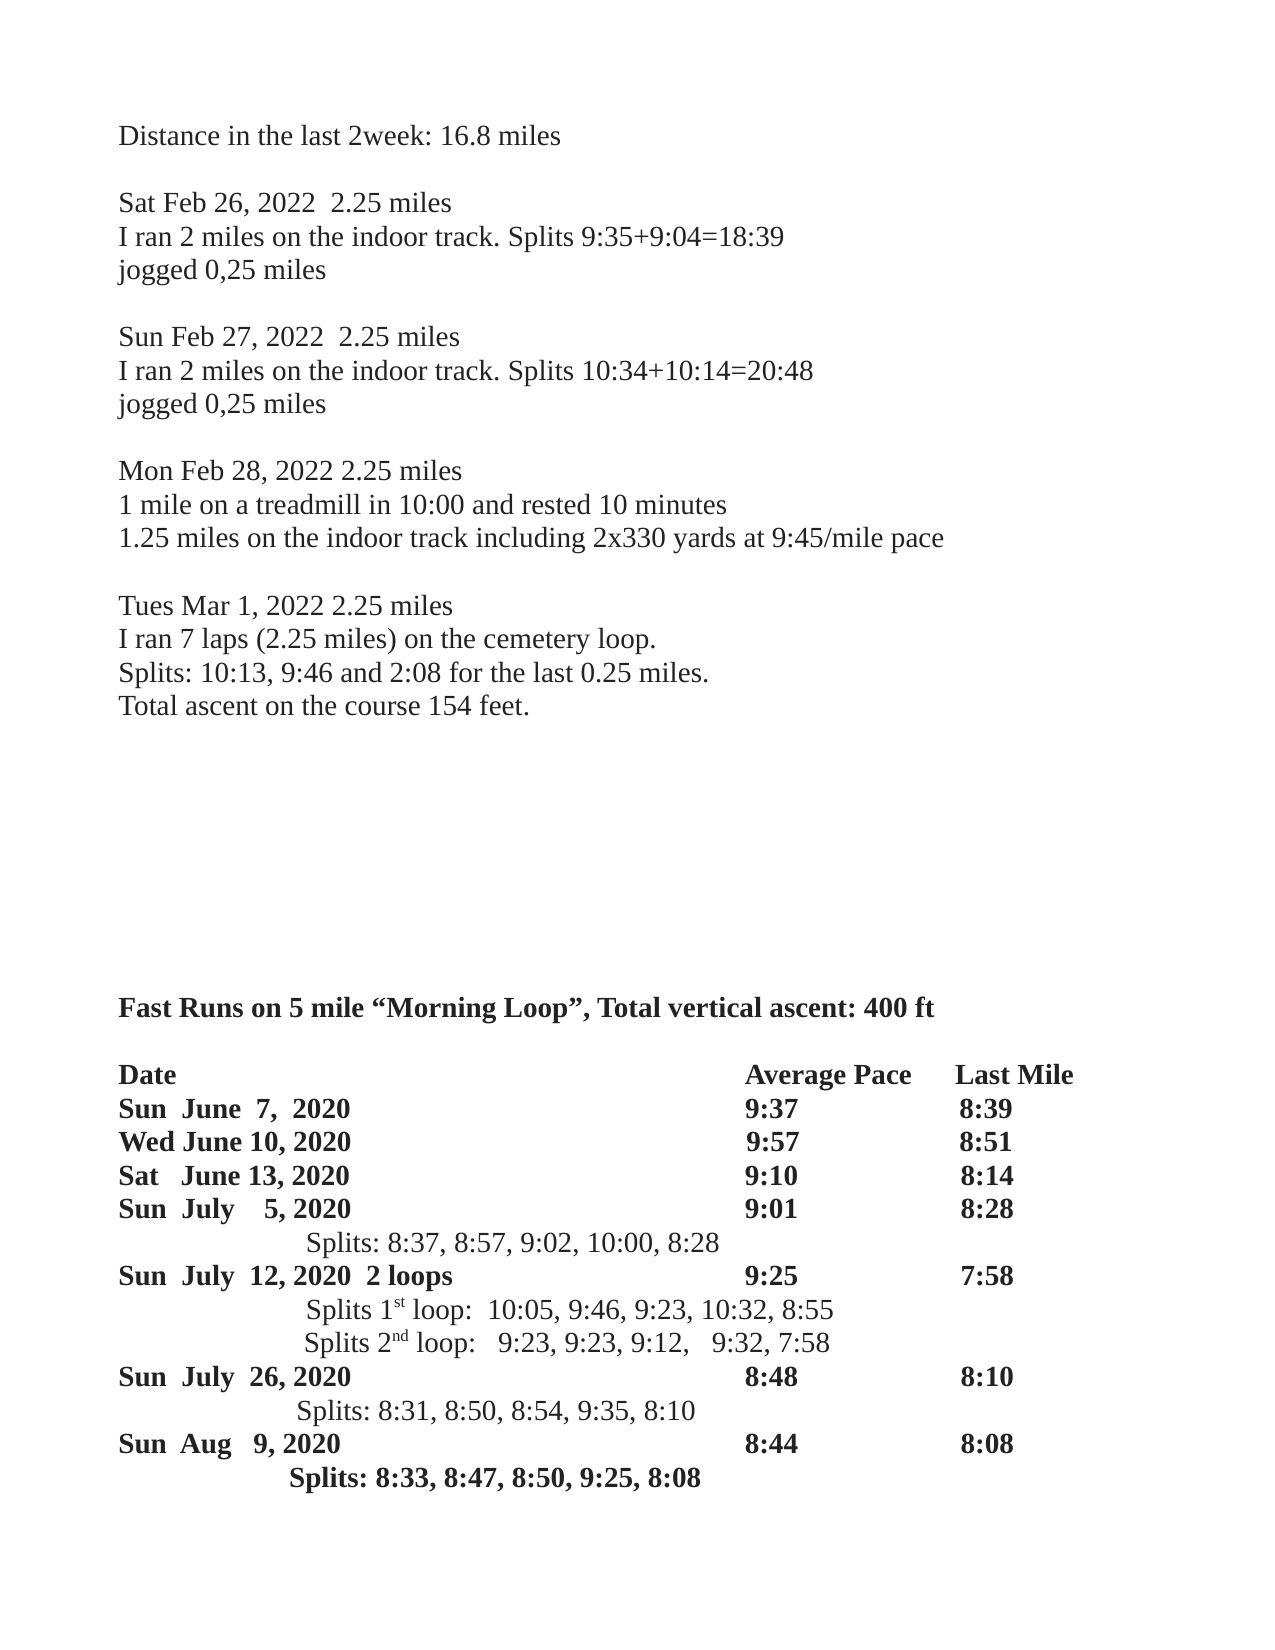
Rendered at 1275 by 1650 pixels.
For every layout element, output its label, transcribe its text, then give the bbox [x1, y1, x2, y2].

text jogged 0,25 miles [118, 252, 1161, 286]
text Tues Mar 1, 2022 2.25 miles [118, 588, 1161, 621]
text I ran 7 laps (2.25 miles) on the cemetery loop. [118, 621, 1161, 655]
text jogged 0,25 miles [118, 386, 1161, 420]
text Mon Feb 28, 2022 2.25 miles [118, 453, 1161, 487]
text Sat June 13, 2020 9:10 8:14 Sun July 5, 2020 9:01 8:28 Splits: 8:37, 8:57, 9:02, 10:00, 8:28 Sun July 12, 2020 2 loops 9:25 7:58 Splits 1st loop: 10:05, 9:46, 9:23, 10:32, 8:55 [118, 1158, 1161, 1326]
text I ran 2 miles on the indoor track. Splits 10:34+10:14=20:48 [118, 353, 1161, 386]
text Total ascent on the course 154 feet. [118, 688, 1161, 722]
text Splits 2nd loop: 9:23, 9:23, 9:12, 9:32, 7:58 [118, 1326, 1161, 1359]
text Distance in the last 2week: 16.8 miles [118, 118, 1161, 152]
text Wed June 10, 2020 9:57 8:51 [118, 1124, 1161, 1158]
text Splits: 10:13, 9:46 and 2:08 for the last 0.25 miles. [118, 655, 1161, 688]
text Sun June 7, 2020 9:37 8:39 [118, 1091, 1161, 1124]
text Sun July 26, 2020 8:48 8:10 Splits: 8:31, 8:50, 8:54, 9:35, 8:10 [118, 1359, 1161, 1426]
text Sun Feb 27, 2022 2.25 miles [118, 319, 1161, 353]
list 1.25 miles on the indoor track including 2x330 yards at 9:45/mile pace [118, 521, 1161, 554]
text I ran 2 miles on the indoor track. Splits 9:35+9:04=18:39 [118, 219, 1161, 252]
text Sat Feb 26, 2022 2.25 miles [118, 185, 1161, 219]
text Sun Aug 9, 2020 8:44 8:08 Splits: 8:33, 8:47, 8:50, 9:25, 8:08 [118, 1426, 1161, 1493]
text Date Average Pace Last Mile [118, 1057, 1161, 1091]
text Fast Runs on 5 mile “Morning Loop”, Total vertical ascent: 400 ft [118, 990, 1161, 1024]
text 1 mile on a treadmill in 10:00 and rested 10 minutes [118, 487, 1161, 521]
